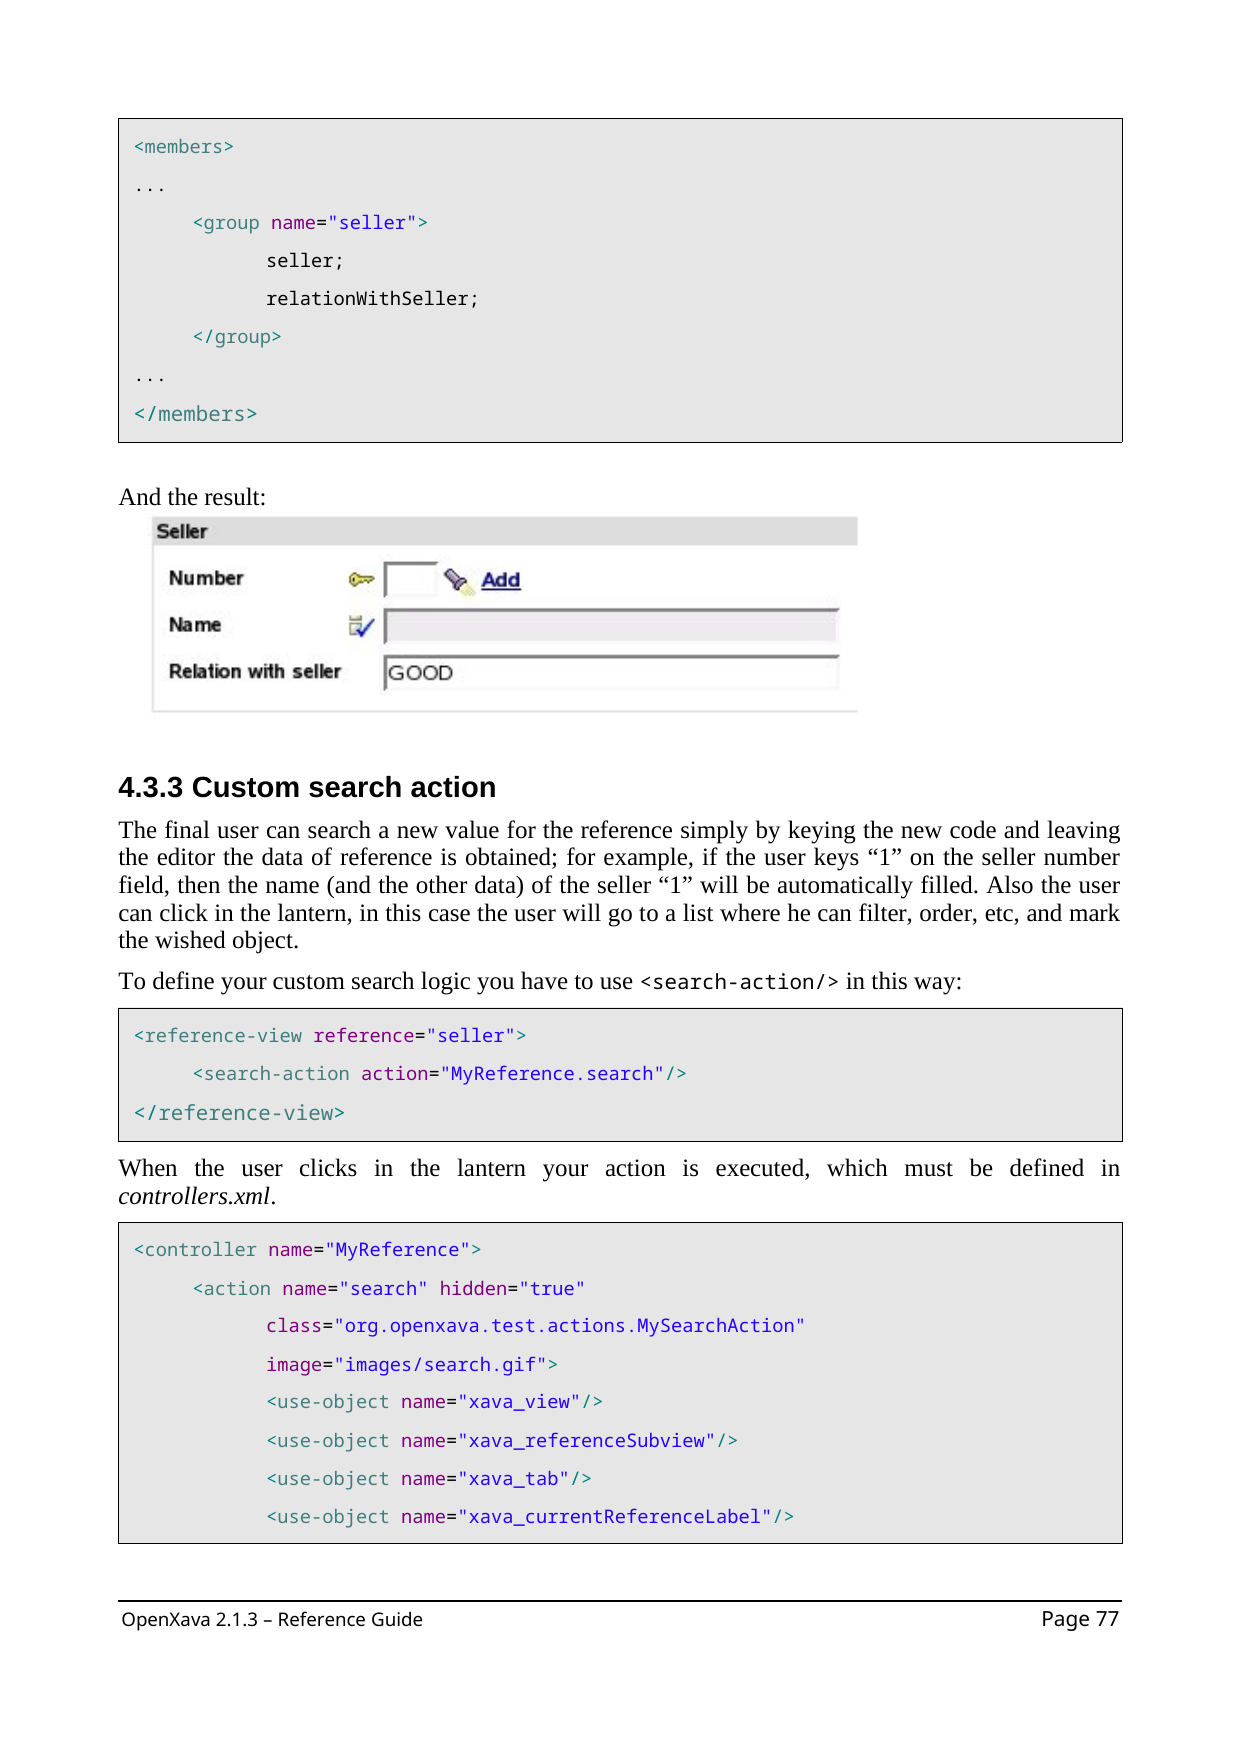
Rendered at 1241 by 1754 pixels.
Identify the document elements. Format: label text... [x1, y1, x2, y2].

text <action name="search" hidden="true" [119, 1260, 1122, 1298]
text ... [119, 346, 1122, 384]
text <use-object name="xava_currentReferenceLabel"/> [119, 1488, 1122, 1543]
text <reference-view reference="seller"> [119, 1009, 1122, 1046]
text The final user can search a new value for the reference simply by keying the new code and leaving the editor the data of reference is obtained; for example, if the user keys “1” on the seller number field, then the name (and the other data) of the seller “1” will be automatically filled. Also the user can click in the lantern, in this case the user will go to a list where he can filter, order, etc, and mark the wished object. [118, 816, 1122, 954]
text <group name="seller"> [119, 194, 1122, 232]
text And the result: [118, 483, 1122, 511]
text seller; [119, 232, 1122, 270]
text <use-object name="xava_tab"/> [119, 1450, 1122, 1488]
subtitle Custom search action [118, 771, 1122, 803]
text When the user clicks in the lantern your action is executed, which must be defined in controllers.xml. [118, 1154, 1122, 1209]
text </reference-view> [119, 1083, 1122, 1141]
picture [147, 510, 858, 718]
text </group> [119, 308, 1122, 346]
text <use-object name="xava_referenceSubview"/> [119, 1412, 1122, 1450]
text relationWithSeller; [119, 270, 1122, 308]
text image="images/search.gif"> [119, 1336, 1122, 1374]
text <search-action action="MyReference.search"/> [119, 1046, 1122, 1083]
text <use-object name="xava_view"/> [119, 1374, 1122, 1412]
text <controller name="MyReference"> [119, 1223, 1122, 1260]
text ... [119, 156, 1122, 194]
text To define your custom search logic you have to use <search-action/> in this way: [118, 967, 1122, 995]
text class="org.openxava.test.actions.MySearchAction" [119, 1298, 1122, 1336]
text <members> [119, 119, 1122, 156]
text </members> [119, 384, 1122, 442]
